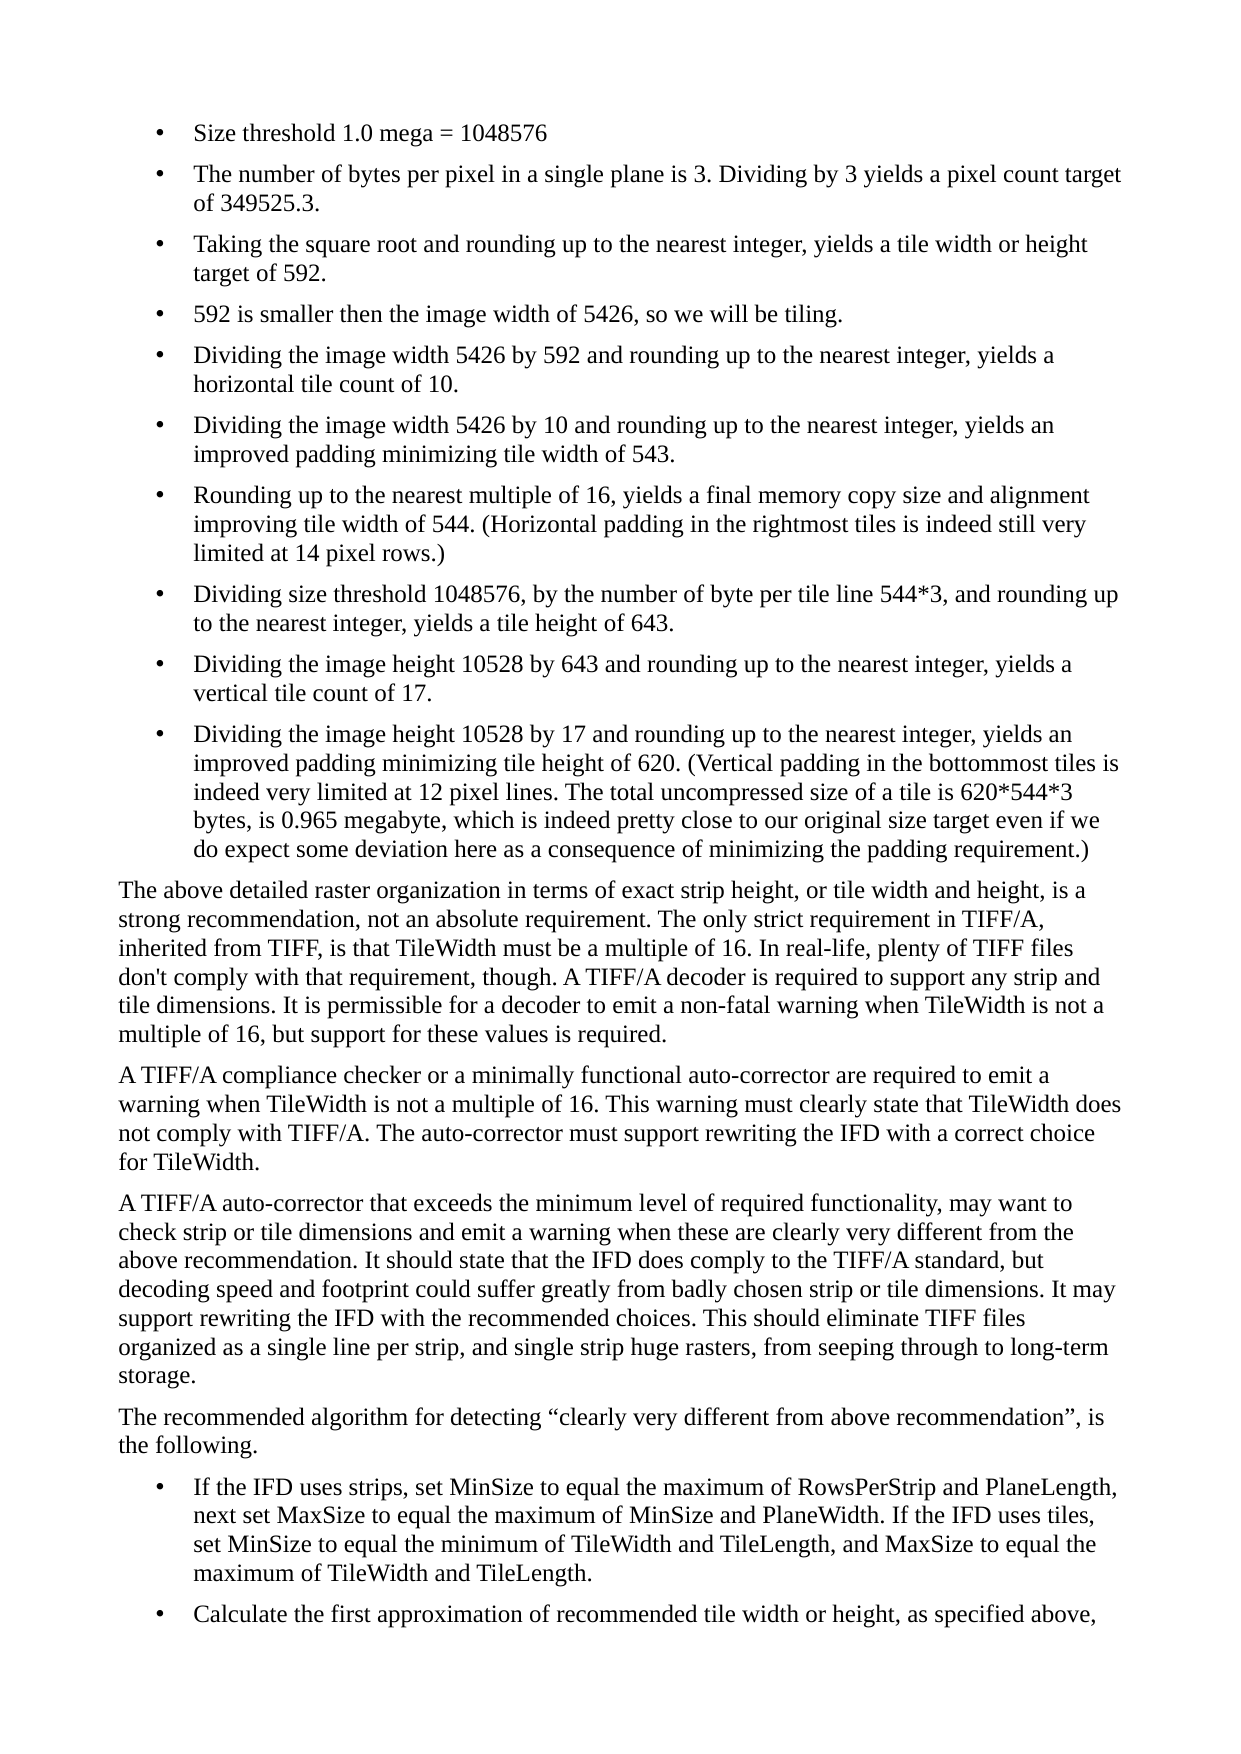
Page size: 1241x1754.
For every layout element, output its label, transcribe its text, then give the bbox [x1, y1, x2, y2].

list Size threshold 1.0 mega = 1048576 [156, 118, 1122, 147]
text The recommended algorithm for detecting “clearly very different from above recommendation”, is the following. [118, 1402, 1122, 1459]
list Dividing the image width 5426 by 10 and rounding up to the nearest integer, yields an improved padding minimizing tile width of 543. [156, 411, 1122, 468]
list Dividing size threshold 1048576, by the number of byte per tile line 544*3, and rounding up to the nearest integer, yields a tile height of 643. [156, 579, 1122, 637]
list Rounding up to the nearest multiple of 16, yields a final memory copy size and alignment improving tile width of 544. (Horizontal padding in the rightmost tiles is indeed still very limited at 14 pixel rows.) [156, 481, 1122, 567]
list Dividing the image height 10528 by 17 and rounding up to the nearest integer, yields an improved padding minimizing tile height of 620. (Vertical padding in the bottommost tiles is indeed very limited at 12 pixel lines. The total uncompressed size of a tile is 620*544*3 bytes, is 0.965 megabyte, which is indeed pretty close to our original size target even if we do expect some deviation here as a consequence of minimizing the padding requirement.) [156, 719, 1122, 863]
text The above detailed raster organization in terms of exact strip height, or tile width and height, is a strong recommendation, not an absolute requirement. The only strict requirement in TIFF/A, inherited from TIFF, is that TileWidth must be a multiple of 16. In real-life, plenty of TIFF files don't comply with that requirement, though. A TIFF/A decoder is required to support any strip and tile dimensions. It is permissible for a decoder to emit a non-fatal warning when TileWidth is not a multiple of 16, but support for these values is required. [118, 876, 1122, 1048]
text A TIFF/A auto-corrector that exceeds the minimum level of required functionality, may want to check strip or tile dimensions and emit a warning when these are clearly very different from the above recommendation. It should state that the IFD does comply to the TIFF/A standard, but decoding speed and footprint could suffer greatly from badly chosen strip or tile dimensions. It may support rewriting the IFD with the recommended choices. This should eliminate TIFF files organized as a single line per strip, and single strip huge rasters, from seeping through to long-term storage. [118, 1188, 1122, 1389]
list Taking the square root and rounding up to the nearest integer, yields a tile width or height target of 592. [156, 229, 1122, 287]
list Dividing the image height 10528 by 643 and rounding up to the nearest integer, yields a vertical tile count of 17. [156, 649, 1122, 707]
text A TIFF/A compliance checker or a minimally functional auto-corrector are required to emit a warning when TileWidth is not a multiple of 16. This warning must clearly state that TileWidth does not comply with TIFF/A. The auto-corrector must support rewriting the IFD with a correct choice for TileWidth. [118, 1061, 1122, 1176]
list Calculate the first approximation of recommended tile width or height, as specified above, [156, 1599, 1122, 1628]
list The number of bytes per pixel in a single plane is 3. Dividing by 3 yields a pixel count target of 349525.3. [156, 159, 1122, 217]
list If the IFD uses strips, set MinSize to equal the maximum of RowsPerStrip and PlaneLength, next set MaxSize to equal the maximum of MinSize and PlaneWidth. If the IFD uses tiles, set MinSize to equal the minimum of TileWidth and TileLength, and MaxSize to equal the maximum of TileWidth and TileLength. [156, 1472, 1122, 1587]
list Dividing the image width 5426 by 592 and rounding up to the nearest integer, yields a horizontal tile count of 10. [156, 341, 1122, 398]
list 592 is smaller then the image width of 5426, so we will be tiling. [156, 299, 1122, 328]
